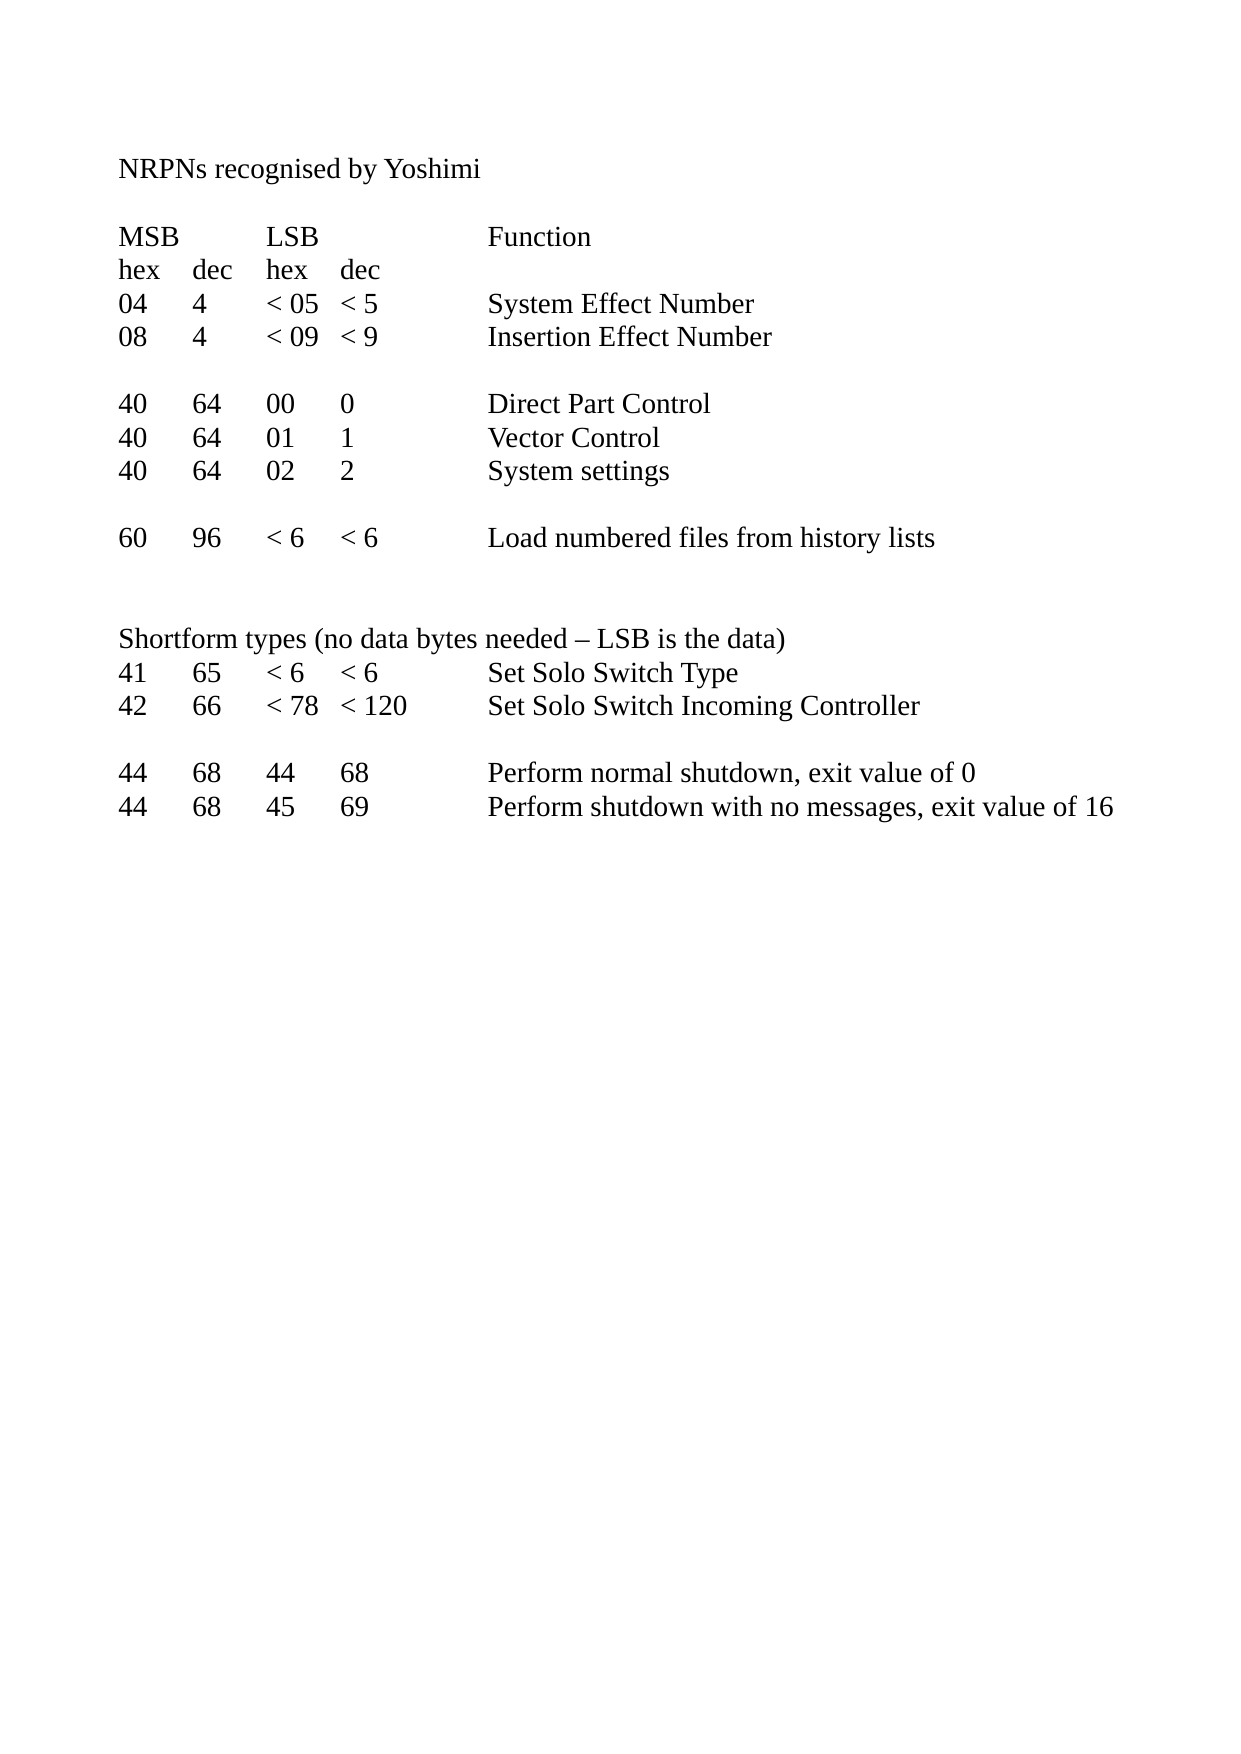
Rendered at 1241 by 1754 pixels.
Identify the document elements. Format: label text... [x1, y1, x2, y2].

text 44 68 44 68 Perform normal shutdown, exit value of 0 [118, 755, 1122, 789]
text hex dec hex dec [118, 252, 1122, 286]
text 44 68 45 69 Perform shutdown with no messages, exit value of 16 [118, 789, 1122, 822]
text Shortform types (no data bytes needed – LSB is the data) [118, 621, 1122, 655]
text NRPNs recognised by Yoshimi [118, 152, 1122, 185]
text 40 64 02 2 System settings [118, 453, 1122, 487]
text 08 4 < 09 < 9 Insertion Effect Number [118, 319, 1122, 353]
text 40 64 00 0 Direct Part Control [118, 386, 1122, 420]
text 42 66 < 78 < 120 Set Solo Switch Incoming Controller [118, 688, 1122, 722]
text 40 64 01 1 Vector Control [118, 420, 1122, 453]
text 04 4 < 05 < 5 System Effect Number [118, 286, 1122, 319]
text MSB LSB Function [118, 219, 1122, 252]
text 60 96 < 6 < 6 Load numbered files from history lists [118, 521, 1122, 554]
text 41 65 < 6 < 6 Set Solo Switch Type [118, 655, 1122, 688]
